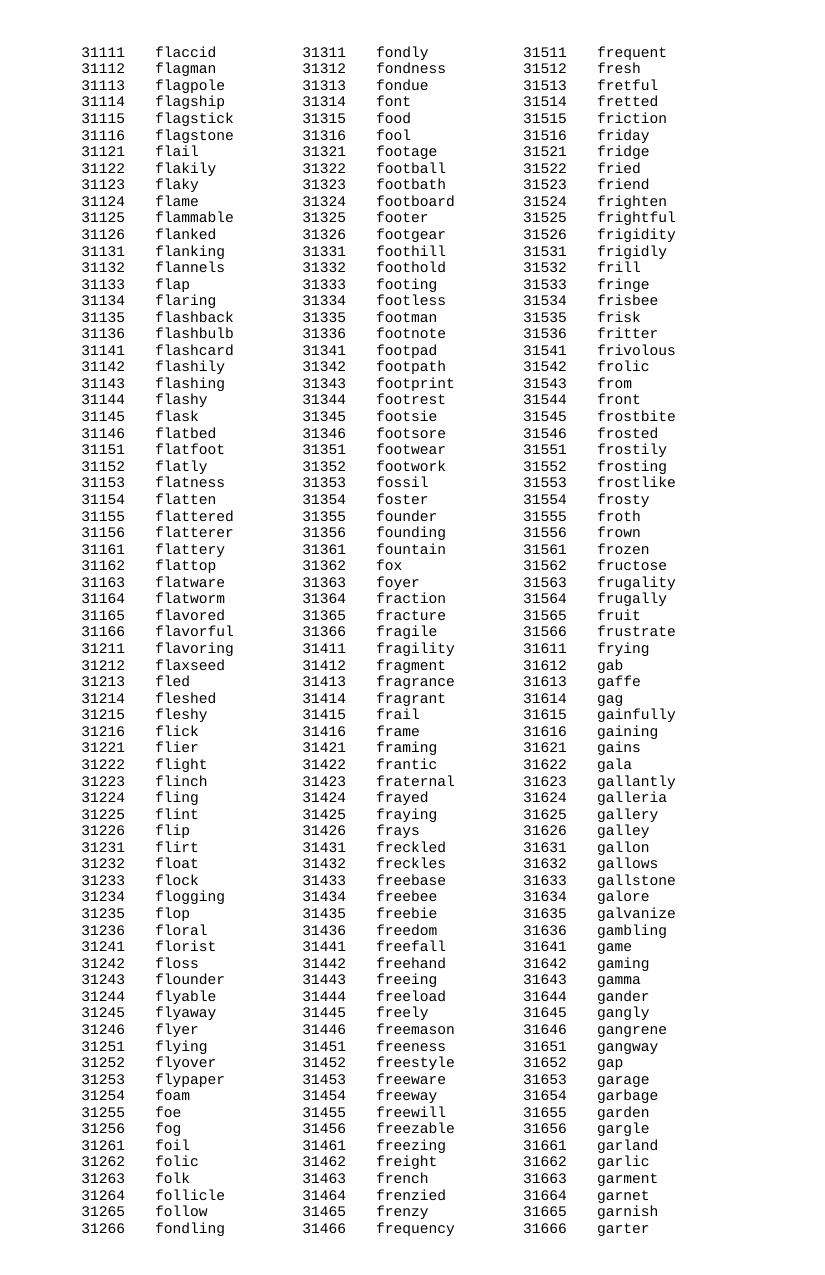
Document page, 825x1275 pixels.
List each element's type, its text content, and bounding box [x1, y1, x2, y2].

text 31325 footer [302, 211, 523, 227]
text 31243 flounder [81, 972, 302, 989]
text 31454 freeway [302, 1088, 523, 1105]
text 31566 frustrate [523, 625, 744, 641]
text 31215 fleshy [81, 707, 302, 724]
text 31432 freckles [302, 857, 523, 873]
text 31232 float [81, 857, 302, 873]
text 31333 footing [302, 277, 523, 293]
text 31131 flanking [81, 244, 302, 260]
text 31461 freezing [302, 1138, 523, 1155]
text 31161 flattery [81, 542, 302, 558]
text 31141 flashcard [81, 343, 302, 360]
text 31531 frigidly [523, 244, 744, 260]
text 31443 freeing [302, 972, 523, 989]
text 31515 friction [523, 111, 744, 128]
text 31132 flannels [81, 260, 302, 277]
text 31544 front [523, 393, 744, 409]
text 31444 freeload [302, 989, 523, 1006]
text 31622 gala [523, 757, 744, 774]
text 31344 footrest [302, 393, 523, 409]
text 31522 fried [523, 161, 744, 177]
text 31125 flammable [81, 211, 302, 227]
text 31151 flatfoot [81, 442, 302, 459]
text 31535 frisk [523, 310, 744, 327]
text 31463 french [302, 1171, 523, 1188]
text 31514 fretted [523, 95, 744, 111]
text 31412 fragment [302, 658, 523, 674]
text 31164 flatworm [81, 592, 302, 608]
text 31165 flavored [81, 608, 302, 625]
text 31122 flakily [81, 161, 302, 177]
text 31265 follow [81, 1204, 302, 1221]
text 31321 footage [302, 144, 523, 161]
text 31226 flip [81, 823, 302, 840]
text 31666 garter [523, 1221, 744, 1237]
text 31135 flashback [81, 310, 302, 327]
text 31143 flashing [81, 376, 302, 393]
text 31256 fog [81, 1122, 302, 1138]
text 31636 gambling [523, 923, 744, 939]
text 31363 foyer [302, 575, 523, 592]
text 31546 frosted [523, 426, 744, 442]
text 31121 flail [81, 144, 302, 161]
text 31126 flanked [81, 227, 302, 244]
text 31343 footprint [302, 376, 523, 393]
text 31153 flatness [81, 476, 302, 492]
text 31434 freebee [302, 890, 523, 906]
text 31224 fling [81, 790, 302, 807]
text 31626 galley [523, 823, 744, 840]
text 31211 flavoring [81, 641, 302, 658]
text 31523 friend [523, 177, 744, 194]
text 31612 gab [523, 658, 744, 674]
text 31632 gallows [523, 857, 744, 873]
text 31555 froth [523, 509, 744, 525]
text 31516 friday [523, 128, 744, 144]
text 31425 fraying [302, 807, 523, 823]
text 31654 garbage [523, 1088, 744, 1105]
text 31552 frosting [523, 459, 744, 476]
text 31524 frighten [523, 194, 744, 211]
text 31353 fossil [302, 476, 523, 492]
text 31554 frosty [523, 492, 744, 509]
text 31634 galore [523, 890, 744, 906]
text 31156 flatterer [81, 525, 302, 542]
text 31623 gallantly [523, 774, 744, 790]
text 31656 gargle [523, 1122, 744, 1138]
text 31446 freemason [302, 1022, 523, 1039]
text 31423 fraternal [302, 774, 523, 790]
text 31336 footnote [302, 327, 523, 343]
text 31646 gangrene [523, 1022, 744, 1039]
text 31441 freefall [302, 939, 523, 956]
text 31362 fox [302, 558, 523, 575]
text 31633 gallstone [523, 873, 744, 890]
text 31262 folic [81, 1155, 302, 1171]
text 31334 footless [302, 293, 523, 310]
text 31361 fountain [302, 542, 523, 558]
text 31313 fondue [302, 78, 523, 95]
text 31445 freely [302, 1006, 523, 1022]
text 31356 founding [302, 525, 523, 542]
text 31641 game [523, 939, 744, 956]
text 31536 fritter [523, 327, 744, 343]
text 31551 frostily [523, 442, 744, 459]
text 31665 garnish [523, 1204, 744, 1221]
text 31616 gaining [523, 724, 744, 741]
text 31565 fruit [523, 608, 744, 625]
text 31563 frugality [523, 575, 744, 592]
text 31331 foothill [302, 244, 523, 260]
text 31254 foam [81, 1088, 302, 1105]
text 31465 frenzy [302, 1204, 523, 1221]
text 31326 footgear [302, 227, 523, 244]
text 31144 flashy [81, 393, 302, 409]
text 31614 gag [523, 691, 744, 707]
text 31252 flyover [81, 1055, 302, 1072]
text 31244 flyable [81, 989, 302, 1006]
text 31543 from [523, 376, 744, 393]
text 31235 flop [81, 906, 302, 923]
text 31115 flagstick [81, 111, 302, 128]
text 31561 frozen [523, 542, 744, 558]
text 31155 flattered [81, 509, 302, 525]
text 31134 flaring [81, 293, 302, 310]
text 31442 freehand [302, 956, 523, 972]
text 31142 flashily [81, 360, 302, 376]
text 31346 footsore [302, 426, 523, 442]
text 31332 foothold [302, 260, 523, 277]
text 31263 folk [81, 1171, 302, 1188]
text 31341 footpad [302, 343, 523, 360]
text 31621 gains [523, 741, 744, 757]
text 31166 flavorful [81, 625, 302, 641]
text 31316 fool [302, 128, 523, 144]
text 31652 gap [523, 1055, 744, 1072]
text 31664 garnet [523, 1188, 744, 1204]
text 31644 gander [523, 989, 744, 1006]
text 31433 freebase [302, 873, 523, 890]
text 31525 frightful [523, 211, 744, 227]
text 31124 flame [81, 194, 302, 211]
text 31611 frying [523, 641, 744, 658]
text 31512 fresh [523, 62, 744, 78]
text 31253 flypaper [81, 1072, 302, 1088]
text 31234 flogging [81, 890, 302, 906]
text 31511 frequent [523, 45, 744, 62]
text 31123 flaky [81, 177, 302, 194]
text 31133 flap [81, 277, 302, 293]
text 31436 freedom [302, 923, 523, 939]
text 31352 footwork [302, 459, 523, 476]
text 31526 frigidity [523, 227, 744, 244]
text 31223 flinch [81, 774, 302, 790]
text 31464 frenzied [302, 1188, 523, 1204]
text 31613 gaffe [523, 674, 744, 691]
text 31513 fretful [523, 78, 744, 95]
text 31162 flattop [81, 558, 302, 575]
text 31642 gaming [523, 956, 744, 972]
text 31453 freeware [302, 1072, 523, 1088]
text 31136 flashbulb [81, 327, 302, 343]
text 31553 frostlike [523, 476, 744, 492]
text 31533 fringe [523, 277, 744, 293]
text 31251 flying [81, 1039, 302, 1055]
text 31534 frisbee [523, 293, 744, 310]
text 31163 flatware [81, 575, 302, 592]
text 31411 fragility [302, 641, 523, 658]
text 31661 garland [523, 1138, 744, 1155]
text 31261 foil [81, 1138, 302, 1155]
text 31212 flaxseed [81, 658, 302, 674]
text 31323 footbath [302, 177, 523, 194]
text 31564 frugally [523, 592, 744, 608]
text 31562 fructose [523, 558, 744, 575]
text 31663 garment [523, 1171, 744, 1188]
text 31351 footwear [302, 442, 523, 459]
text 31264 follicle [81, 1188, 302, 1204]
text 31653 garage [523, 1072, 744, 1088]
text 31311 fondly [302, 45, 523, 62]
text 31111 flaccid [81, 45, 302, 62]
text 31422 frantic [302, 757, 523, 774]
text 31335 footman [302, 310, 523, 327]
text 31245 flyaway [81, 1006, 302, 1022]
text 31413 fragrance [302, 674, 523, 691]
text 31324 footboard [302, 194, 523, 211]
text 31521 fridge [523, 144, 744, 161]
text 31152 flatly [81, 459, 302, 476]
text 31635 galvanize [523, 906, 744, 923]
text 31366 fragile [302, 625, 523, 641]
text 31424 frayed [302, 790, 523, 807]
text 31556 frown [523, 525, 744, 542]
text 31255 foe [81, 1105, 302, 1122]
text 31112 flagman [81, 62, 302, 78]
text 31154 flatten [81, 492, 302, 509]
text 31532 frill [523, 260, 744, 277]
text 31615 gainfully [523, 707, 744, 724]
text 31452 freestyle [302, 1055, 523, 1072]
text 31116 flagstone [81, 128, 302, 144]
text 31246 flyer [81, 1022, 302, 1039]
text 31354 foster [302, 492, 523, 509]
text 31364 fraction [302, 592, 523, 608]
text 31466 frequency [302, 1221, 523, 1237]
text 31643 gamma [523, 972, 744, 989]
text 31216 flick [81, 724, 302, 741]
text 31355 founder [302, 509, 523, 525]
text 31435 freebie [302, 906, 523, 923]
text 31455 freewill [302, 1105, 523, 1122]
text 31631 gallon [523, 840, 744, 857]
text 31266 fondling [81, 1221, 302, 1237]
text 31312 fondness [302, 62, 523, 78]
text 31365 fracture [302, 608, 523, 625]
text 31645 gangly [523, 1006, 744, 1022]
text 31431 freckled [302, 840, 523, 857]
text 31421 framing [302, 741, 523, 757]
text 31624 galleria [523, 790, 744, 807]
text 31655 garden [523, 1105, 744, 1122]
text 31225 flint [81, 807, 302, 823]
text 31426 frays [302, 823, 523, 840]
text 31233 flock [81, 873, 302, 890]
text 31114 flagship [81, 95, 302, 111]
text 31236 floral [81, 923, 302, 939]
text 31314 font [302, 95, 523, 111]
text 31462 freight [302, 1155, 523, 1171]
text 31231 flirt [81, 840, 302, 857]
text 31651 gangway [523, 1039, 744, 1055]
text 31315 food [302, 111, 523, 128]
text 31213 fled [81, 674, 302, 691]
text 31414 fragrant [302, 691, 523, 707]
text 31456 freezable [302, 1122, 523, 1138]
text 31451 freeness [302, 1039, 523, 1055]
text 31145 flask [81, 409, 302, 426]
text 31545 frostbite [523, 409, 744, 426]
text 31541 frivolous [523, 343, 744, 360]
text 31345 footsie [302, 409, 523, 426]
text 31322 football [302, 161, 523, 177]
text 31221 flier [81, 741, 302, 757]
text 31625 gallery [523, 807, 744, 823]
text 31222 flight [81, 757, 302, 774]
text 31415 frail [302, 707, 523, 724]
text 31113 flagpole [81, 78, 302, 95]
text 31214 fleshed [81, 691, 302, 707]
text 31542 frolic [523, 360, 744, 376]
text 31241 florist [81, 939, 302, 956]
text 31146 flatbed [81, 426, 302, 442]
text 31416 frame [302, 724, 523, 741]
text 31662 garlic [523, 1155, 744, 1171]
text 31342 footpath [302, 360, 523, 376]
text 31242 floss [81, 956, 302, 972]
